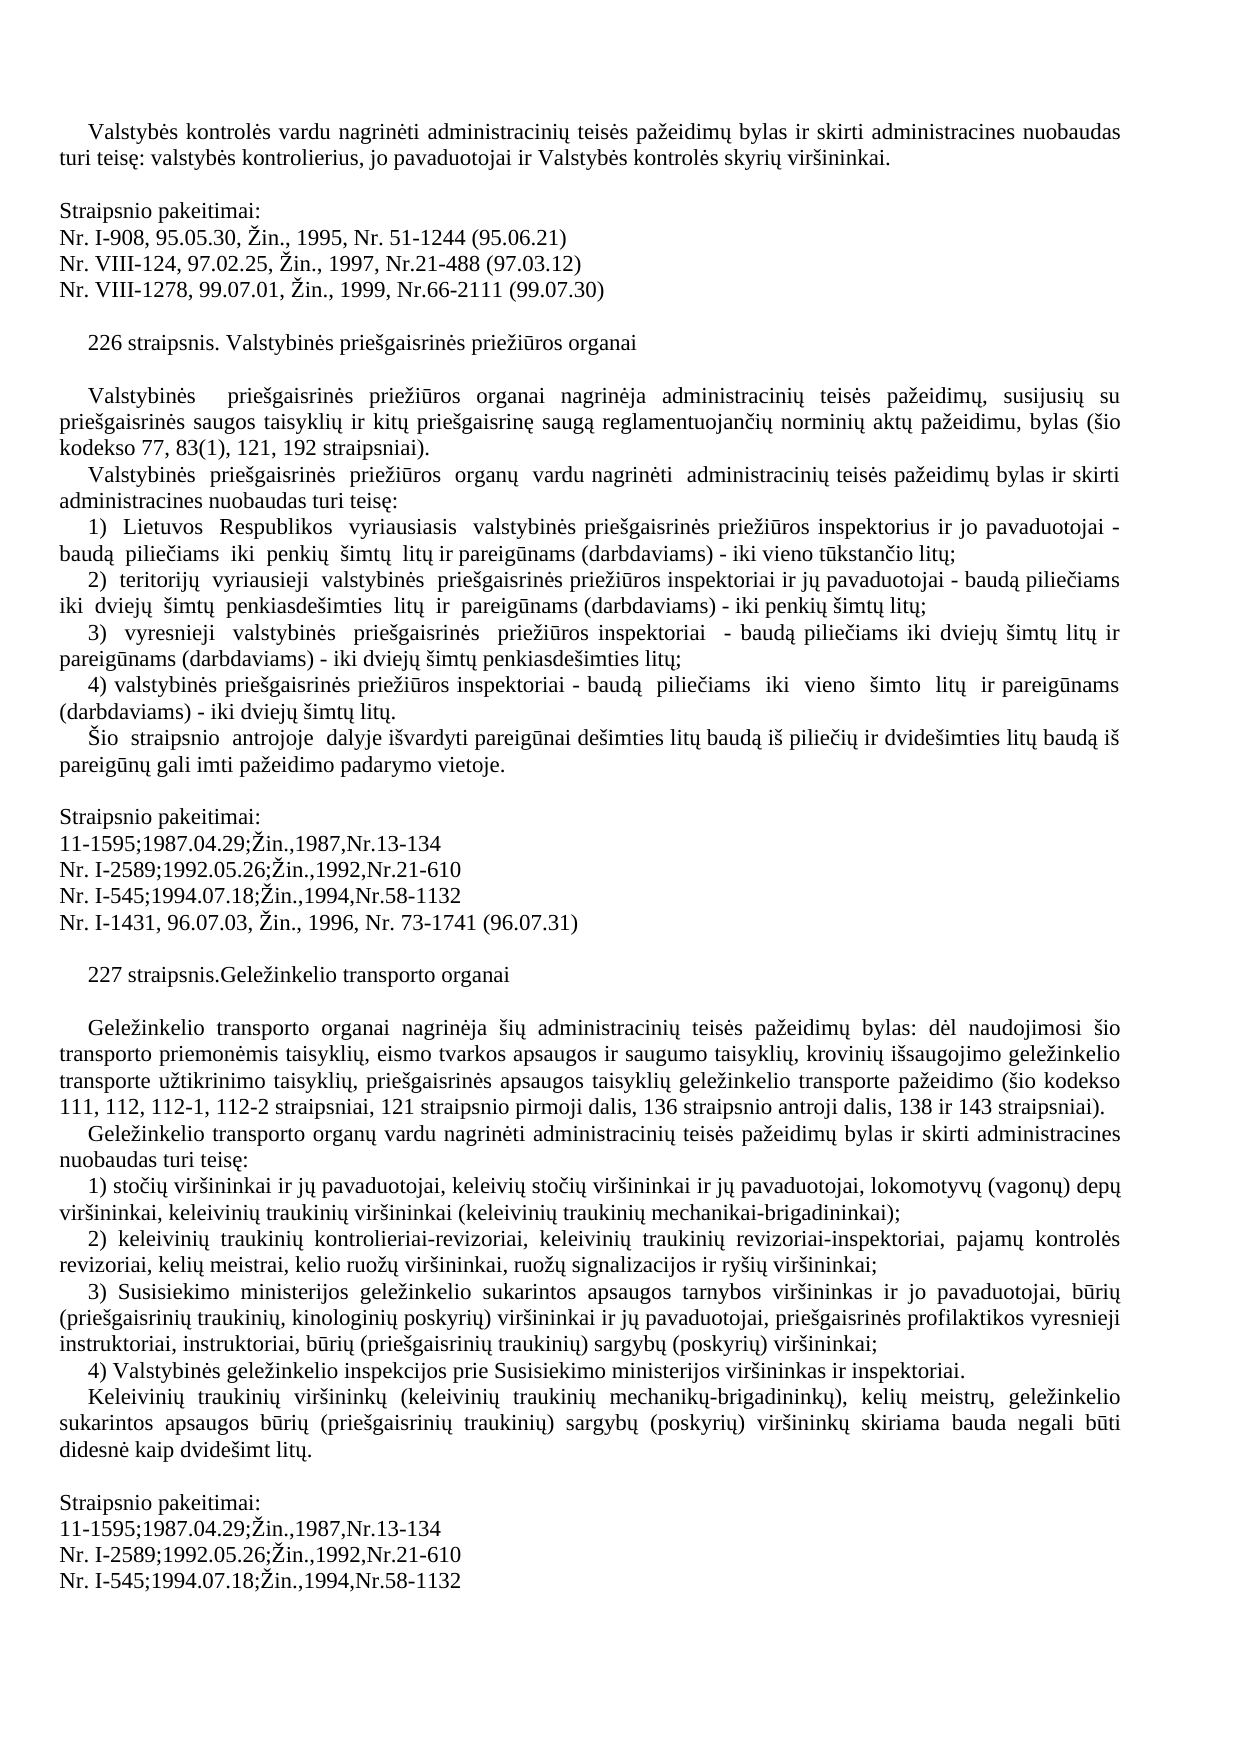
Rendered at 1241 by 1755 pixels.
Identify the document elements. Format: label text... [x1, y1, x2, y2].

text Nr. I-908, 95.05.30, Žin., 1995, Nr. 51-1244 (95.06.21) [59, 223, 1122, 250]
text 1) Lietuvos Respublikos vyriausiasis valstybinės priešgaisrinės priežiūros inspektorius ir jo pavaduotojai - baudą piliečiams iki penkių šimtų litų ir pareigūnams (darbdaviams) - iki vieno tūkstančio litų; [59, 513, 1122, 566]
text 226 straipsnis. Valstybinės priešgaisrinės priežiūros organai [59, 329, 1122, 355]
text Geležinkelio transporto organai nagrinėja šių administracinių teisės pažeidimų bylas: dėl naudojimosi šio transporto priemonėmis taisyklių, eismo tvarkos apsaugos ir saugumo taisyklių, krovinių išsaugojimo geležinkelio transporte užtikrinimo taisyklių, priešgaisrinės apsaugos taisyklių geležinkelio transporte pažeidimo (šio kodekso 111, 112, 112-1, 112-2 straipsniai, 121 straipsnio pirmoji dalis, 136 straipsnio antroji dalis, 138 ir 143 straipsniai). [59, 1014, 1122, 1119]
text 2) teritorijų vyriausieji valstybinės priešgaisrinės priežiūros inspektoriai ir jų pavaduotojai - baudą piliečiams iki dviejų šimtų penkiasdešimties litų ir pareigūnams (darbdaviams) - iki penkių šimtų litų; [59, 566, 1122, 619]
text 11-1595;1987.04.29;Žin.,1987,Nr.13-134 [59, 830, 1122, 856]
text 4) valstybinės priešgaisrinės priežiūros inspektoriai - baudą piliečiams iki vieno šimto litų ir pareigūnams (darbdaviams) - iki dviejų šimtų litų. [59, 672, 1122, 724]
text Straipsnio pakeitimai: [59, 803, 1122, 830]
text 2) keleivinių traukinių kontrolieriai-revizoriai, keleivinių traukinių revizoriai-inspektoriai, pajamų kontrolės revizoriai, kelių meistrai, kelio ruožų viršininkai, ruožų signalizacijos ir ryšių viršininkai; [59, 1225, 1122, 1278]
text Nr. I-545;1994.07.18;Žin.,1994,Nr.58-1132 [59, 1568, 1122, 1594]
text Keleivinių traukinių viršininkų (keleivinių traukinių mechanikų-brigadininkų), kelių meistrų, geležinkelio sukarintos apsaugos būrių (priešgaisrinių traukinių) sargybų (poskyrių) viršininkų skiriama bauda negali būti didesnė kaip dvidešimt litų. [59, 1383, 1122, 1462]
text Nr. I-545;1994.07.18;Žin.,1994,Nr.58-1132 [59, 882, 1122, 909]
text Nr. VIII-1278, 99.07.01, Žin., 1999, Nr.66-2111 (99.07.30) [59, 276, 1122, 303]
text 4) Valstybinės geležinkelio inspekcijos prie Susisiekimo ministerijos viršininkas ir inspektoriai. [59, 1357, 1122, 1383]
text 3) Susisiekimo ministerijos geležinkelio sukarintos apsaugos tarnybos viršininkas ir jo pavaduotojai, būrių (priešgaisrinių traukinių, kinologinių poskyrių) viršininkai ir jų pavaduotojai, priešgaisrinės profilaktikos vyresnieji instruktoriai, instruktoriai, būrių (priešgaisrinių traukinių) sargybų (poskyrių) viršininkai; [59, 1278, 1122, 1357]
text Valstybinės priešgaisrinės priežiūros organų vardu nagrinėti administracinių teisės pažeidimų bylas ir skirti administracines nuobaudas turi teisę: [59, 461, 1122, 513]
text Valstybės kontrolės vardu nagrinėti administracinių teisės pažeidimų bylas ir skirti administracines nuobaudas turi teisę: valstybės kontrolierius, jo pavaduotojai ir Valstybės kontrolės skyrių viršininkai. [59, 118, 1122, 171]
text Straipsnio pakeitimai: [59, 197, 1122, 223]
text Valstybinės priešgaisrinės priežiūros organai nagrinėja administracinių teisės pažeidimų, susijusių su priešgaisrinės saugos taisyklių ir kitų priešgaisrinę saugą reglamentuojančių norminių aktų pažeidimu, bylas (šio kodekso 77, 83(1), 121, 192 straipsniai). [59, 382, 1122, 461]
text Straipsnio pakeitimai: [59, 1488, 1122, 1515]
text 11-1595;1987.04.29;Žin.,1987,Nr.13-134 [59, 1515, 1122, 1541]
text Šio straipsnio antrojoje dalyje išvardyti pareigūnai dešimties litų baudą iš piliečių ir dvidešimties litų baudą iš pareigūnų gali imti pažeidimo padarymo vietoje. [59, 724, 1122, 777]
text Nr. I-2589;1992.05.26;Žin.,1992,Nr.21-610 [59, 856, 1122, 882]
text Nr. I-1431, 96.07.03, Žin., 1996, Nr. 73-1741 (96.07.31) [59, 909, 1122, 935]
text 3) vyresnieji valstybinės priešgaisrinės priežiūros inspektoriai - baudą piliečiams iki dviejų šimtų litų ir pareigūnams (darbdaviams) - iki dviejų šimtų penkiasdešimties litų; [59, 619, 1122, 672]
text Nr. I-2589;1992.05.26;Žin.,1992,Nr.21-610 [59, 1541, 1122, 1568]
text Nr. VIII-124, 97.02.25, Žin., 1997, Nr.21-488 (97.03.12) [59, 250, 1122, 276]
text 227 straipsnis.Geležinkelio transporto organai [59, 961, 1122, 988]
text 1) stočių viršininkai ir jų pavaduotojai, keleivių stočių viršininkai ir jų pavaduotojai, lokomotyvų (vagonų) depų viršininkai, keleivinių traukinių viršininkai (keleivinių traukinių mechanikai-brigadininkai); [59, 1172, 1122, 1225]
text Geležinkelio transporto organų vardu nagrinėti administracinių teisės pažeidimų bylas ir skirti administracines nuobaudas turi teisę: [59, 1119, 1122, 1172]
